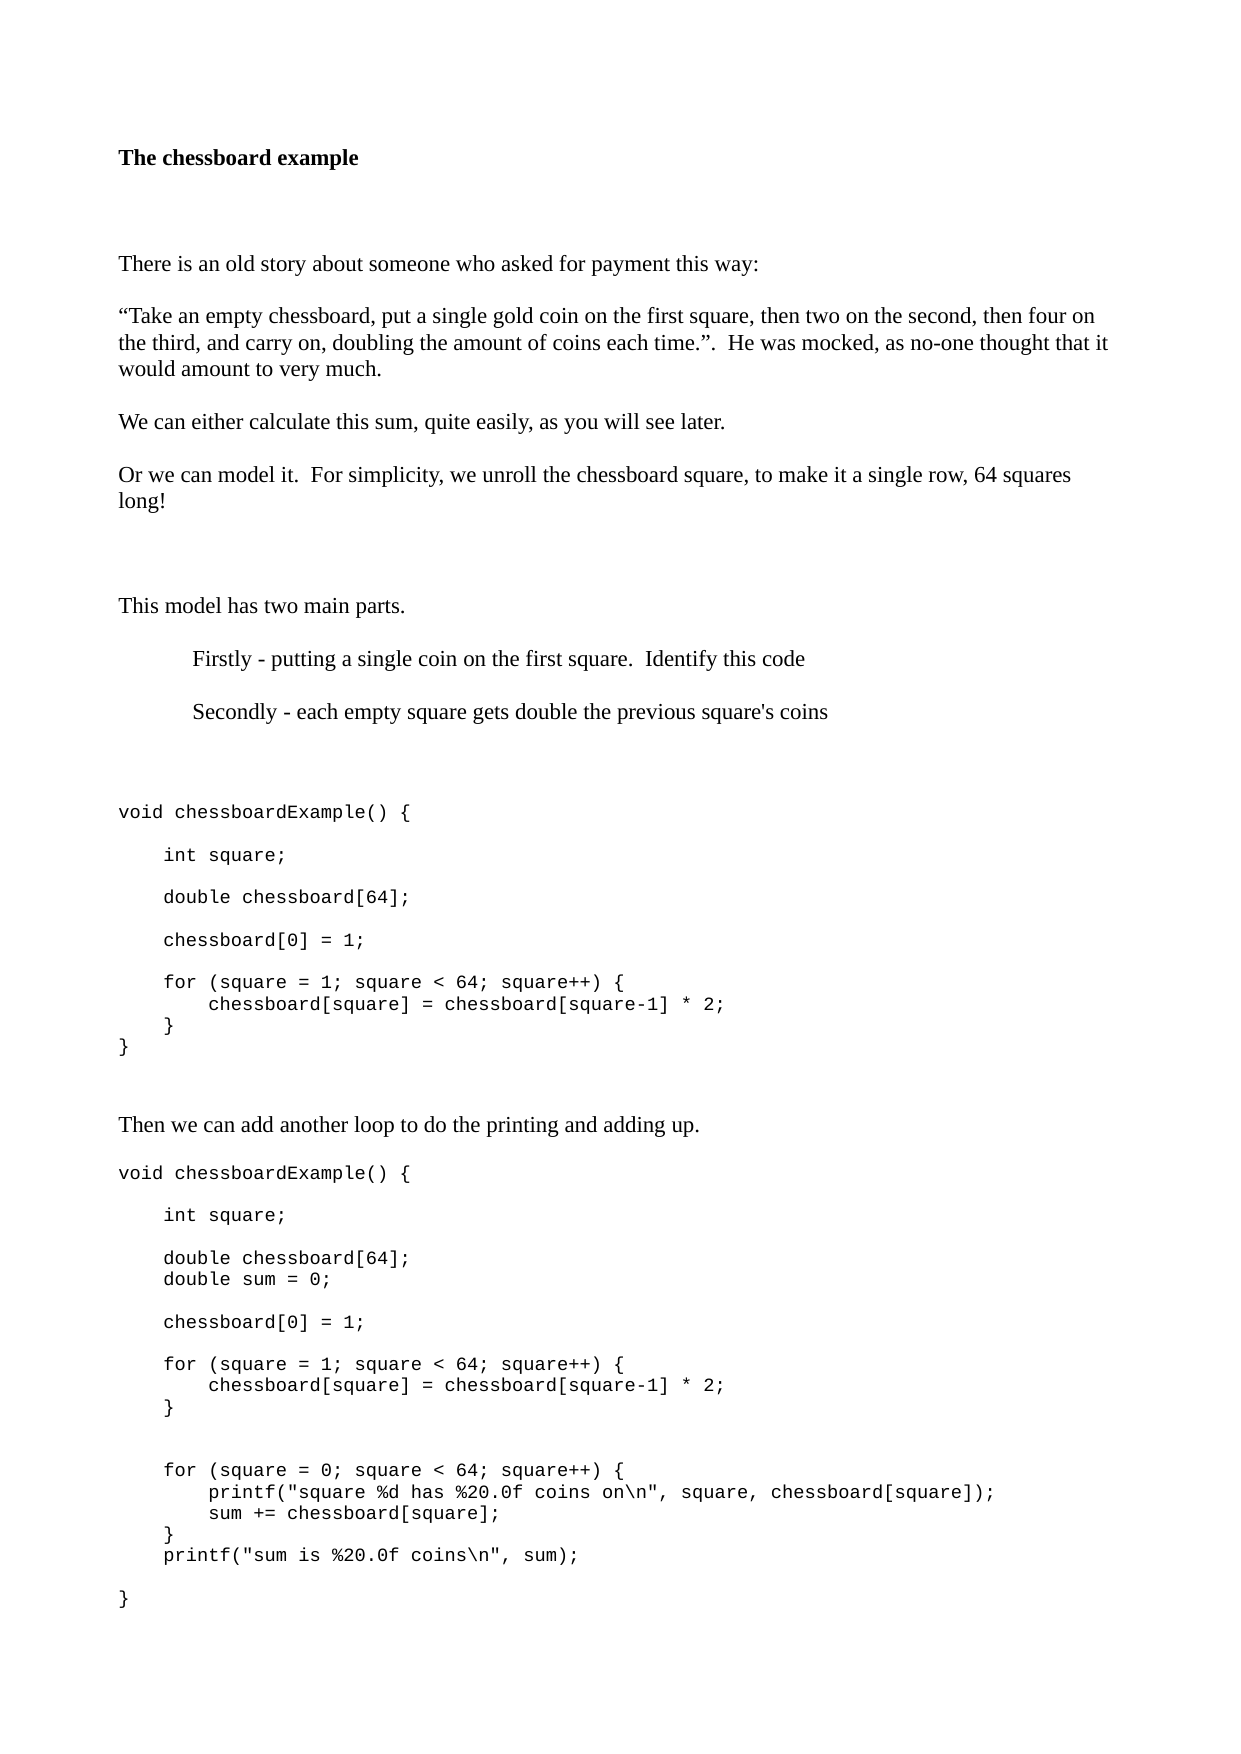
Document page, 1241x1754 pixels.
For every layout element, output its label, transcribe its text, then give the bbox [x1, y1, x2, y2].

text Then we can add another loop to do the printing and adding up. [118, 1111, 1122, 1137]
text chessboard[0] = 1; [118, 931, 1122, 952]
text chessboard[0] = 1; [118, 1312, 1122, 1334]
text double chessboard[64]; [118, 1249, 1122, 1270]
text } [118, 1589, 1122, 1610]
text The chessboard example [118, 144, 1122, 171]
text } [118, 1037, 1122, 1058]
text int square; [118, 1206, 1122, 1227]
text for (square = 0; square < 64; square++) { [118, 1461, 1122, 1482]
text printf("square %d has %20.0f coins on\n", square, chessboard[square]); [118, 1482, 1122, 1504]
text double sum = 0; [118, 1270, 1122, 1291]
text Secondly - each empty square gets double the previous square's coins [192, 698, 1122, 724]
text int square; [118, 846, 1122, 867]
text “Take an empty chessboard, put a single gold coin on the first square, then two on the second, then four on the third, and carry on, doubling the amount of coins each time.”. He was mocked, as no-one thought that it would amount to very much. [118, 303, 1122, 382]
text void chessboardExample() { [118, 803, 1122, 824]
text Firstly - putting a single coin on the first square. Identify this code [192, 645, 1122, 672]
text double chessboard[64]; [118, 888, 1122, 909]
text sum += chessboard[square]; [118, 1504, 1122, 1525]
text printf("sum is %20.0f coins\n", sum); [118, 1546, 1122, 1567]
text } [118, 1525, 1122, 1546]
text } [118, 1397, 1122, 1419]
text chessboard[square] = chessboard[square-1] * 2; [118, 994, 1122, 1016]
text Or we can model it. For simplicity, we unroll the chessboard square, to make it a single row, 64 squares long! [118, 461, 1122, 513]
text We can either calculate this sum, quite easily, as you will see later. [118, 408, 1122, 434]
text } [118, 1016, 1122, 1037]
text void chessboardExample() { [118, 1164, 1122, 1185]
text chessboard[square] = chessboard[square-1] * 2; [118, 1376, 1122, 1397]
text for (square = 1; square < 64; square++) { [118, 1355, 1122, 1376]
text This model has two main parts. [118, 592, 1122, 619]
text There is an old story about someone who asked for payment this way: [118, 250, 1122, 276]
text for (square = 1; square < 64; square++) { [118, 973, 1122, 994]
